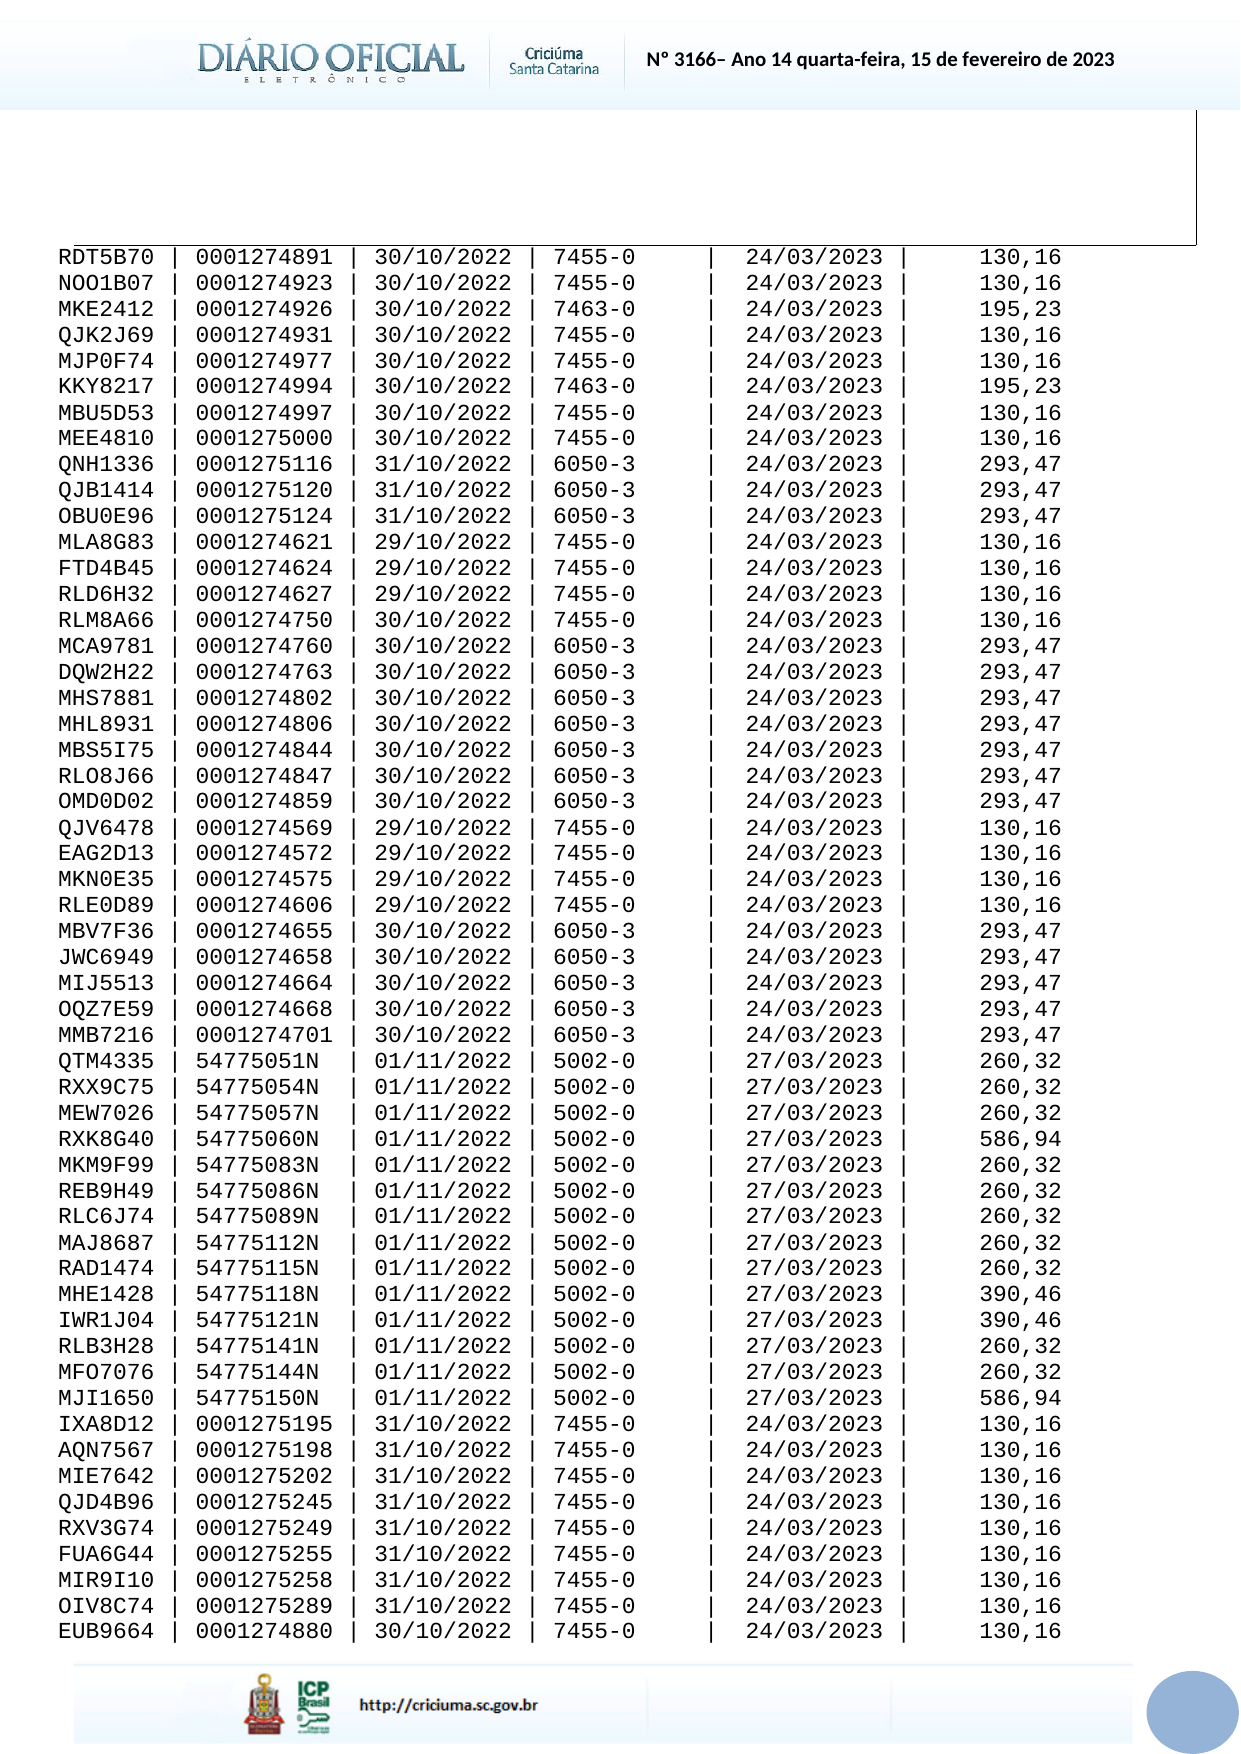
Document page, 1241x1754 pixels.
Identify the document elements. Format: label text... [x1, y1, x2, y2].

text MEW7026 | 54775057N | 01/11/2022 | 5002-0 | 27/03/2023 | 260,32 [44, 1101, 1196, 1127]
text IWR1J04 | 54775121N | 01/11/2022 | 5002-0 | 27/03/2023 | 390,46 [44, 1309, 1196, 1334]
text MEE4810 | 0001275000 | 30/10/2022 | 7455-0 | 24/03/2023 | 130,16 [44, 427, 1196, 453]
text FTD4B45 | 0001274624 | 29/10/2022 | 7455-0 | 24/03/2023 | 130,16 [44, 556, 1196, 582]
text EAG2D13 | 0001274572 | 29/10/2022 | 7455-0 | 24/03/2023 | 130,16 [44, 842, 1196, 868]
text RLM8A66 | 0001274750 | 30/10/2022 | 7455-0 | 24/03/2023 | 130,16 [44, 608, 1196, 634]
text QNH1336 | 0001275116 | 31/10/2022 | 6050-3 | 24/03/2023 | 293,47 [44, 453, 1196, 479]
text OBU0E96 | 0001275124 | 31/10/2022 | 6050-3 | 24/03/2023 | 293,47 [44, 504, 1196, 531]
text IXA8D12 | 0001275195 | 31/10/2022 | 7455-0 | 24/03/2023 | 130,16 [44, 1412, 1196, 1438]
text DQW2H22 | 0001274763 | 30/10/2022 | 6050-3 | 24/03/2023 | 293,47 [44, 660, 1196, 686]
text MHS7881 | 0001274802 | 30/10/2022 | 6050-3 | 24/03/2023 | 293,47 [44, 686, 1196, 712]
text MBU5D53 | 0001274997 | 30/10/2022 | 7455-0 | 24/03/2023 | 130,16 [44, 401, 1196, 427]
text RLC6J74 | 54775089N | 01/11/2022 | 5002-0 | 27/03/2023 | 260,32 [44, 1205, 1196, 1231]
text OIV8C74 | 0001275289 | 31/10/2022 | 7455-0 | 24/03/2023 | 130,16 [44, 1594, 1196, 1620]
text RXK8G40 | 54775060N | 01/11/2022 | 5002-0 | 27/03/2023 | 586,94 [44, 1127, 1196, 1153]
text QTM4335 | 54775051N | 01/11/2022 | 5002-0 | 27/03/2023 | 260,32 [44, 1049, 1196, 1075]
text OMD0D02 | 0001274859 | 30/10/2022 | 6050-3 | 24/03/2023 | 293,47 [44, 790, 1196, 816]
text NOO1B07 | 0001274923 | 30/10/2022 | 7455-0 | 24/03/2023 | 130,16 [44, 271, 1196, 297]
text QJV6478 | 0001274569 | 29/10/2022 | 7455-0 | 24/03/2023 | 130,16 [44, 816, 1196, 842]
text RDT5B70 | 0001274891 | 30/10/2022 | 7455-0 | 24/03/2023 | 130,16 [44, 245, 1196, 271]
text MJP0F74 | 0001274977 | 30/10/2022 | 7455-0 | 24/03/2023 | 130,16 [44, 349, 1196, 375]
text MKM9F99 | 54775083N | 01/11/2022 | 5002-0 | 27/03/2023 | 260,32 [44, 1153, 1196, 1179]
text MBV7F36 | 0001274655 | 30/10/2022 | 6050-3 | 24/03/2023 | 293,47 [44, 919, 1196, 946]
text AQN7567 | 0001275198 | 31/10/2022 | 7455-0 | 24/03/2023 | 130,16 [44, 1438, 1196, 1464]
text MLA8G83 | 0001274621 | 29/10/2022 | 7455-0 | 24/03/2023 | 130,16 [44, 531, 1196, 556]
text REB9H49 | 54775086N | 01/11/2022 | 5002-0 | 27/03/2023 | 260,32 [44, 1179, 1196, 1205]
text MKE2412 | 0001274926 | 30/10/2022 | 7463-0 | 24/03/2023 | 195,23 [44, 297, 1196, 323]
text RAD1474 | 54775115N | 01/11/2022 | 5002-0 | 27/03/2023 | 260,32 [44, 1257, 1196, 1283]
text MCA9781 | 0001274760 | 30/10/2022 | 6050-3 | 24/03/2023 | 293,47 [44, 634, 1196, 660]
text FUA6G44 | 0001275255 | 31/10/2022 | 7455-0 | 24/03/2023 | 130,16 [44, 1542, 1196, 1568]
text MHL8931 | 0001274806 | 30/10/2022 | 6050-3 | 24/03/2023 | 293,47 [44, 712, 1196, 738]
text RLB3H28 | 54775141N | 01/11/2022 | 5002-0 | 27/03/2023 | 260,32 [44, 1334, 1196, 1361]
text RLE0D89 | 0001274606 | 29/10/2022 | 7455-0 | 24/03/2023 | 130,16 [44, 894, 1196, 919]
text RLD6H32 | 0001274627 | 29/10/2022 | 7455-0 | 24/03/2023 | 130,16 [44, 582, 1196, 608]
text EUB9664 | 0001274880 | 30/10/2022 | 7455-0 | 24/03/2023 | 130,16 [44, 1620, 1196, 1646]
text JWC6949 | 0001274658 | 30/10/2022 | 6050-3 | 24/03/2023 | 293,47 [44, 946, 1196, 971]
text QJK2J69 | 0001274931 | 30/10/2022 | 7455-0 | 24/03/2023 | 130,16 [44, 323, 1196, 349]
text OQZ7E59 | 0001274668 | 30/10/2022 | 6050-3 | 24/03/2023 | 293,47 [44, 997, 1196, 1023]
text MBS5I75 | 0001274844 | 30/10/2022 | 6050-3 | 24/03/2023 | 293,47 [44, 738, 1196, 764]
text QJB1414 | 0001275120 | 31/10/2022 | 6050-3 | 24/03/2023 | 293,47 [44, 479, 1196, 504]
text MKN0E35 | 0001274575 | 29/10/2022 | 7455-0 | 24/03/2023 | 130,16 [44, 868, 1196, 894]
text RXV3G74 | 0001275249 | 31/10/2022 | 7455-0 | 24/03/2023 | 130,16 [44, 1516, 1196, 1542]
text MHE1428 | 54775118N | 01/11/2022 | 5002-0 | 27/03/2023 | 390,46 [44, 1283, 1196, 1309]
text KKY8217 | 0001274994 | 30/10/2022 | 7463-0 | 24/03/2023 | 195,23 [44, 375, 1196, 401]
text MMB7216 | 0001274701 | 30/10/2022 | 6050-3 | 24/03/2023 | 293,47 [44, 1023, 1196, 1049]
text MIE7642 | 0001275202 | 31/10/2022 | 7455-0 | 24/03/2023 | 130,16 [44, 1464, 1196, 1490]
text MAJ8687 | 54775112N | 01/11/2022 | 5002-0 | 27/03/2023 | 260,32 [44, 1231, 1196, 1257]
text MFO7076 | 54775144N | 01/11/2022 | 5002-0 | 27/03/2023 | 260,32 [44, 1361, 1196, 1386]
text QJD4B96 | 0001275245 | 31/10/2022 | 7455-0 | 24/03/2023 | 130,16 [44, 1490, 1196, 1516]
text RXX9C75 | 54775054N | 01/11/2022 | 5002-0 | 27/03/2023 | 260,32 [44, 1075, 1196, 1101]
text MIJ5513 | 0001274664 | 30/10/2022 | 6050-3 | 24/03/2023 | 293,47 [44, 971, 1196, 997]
text MJI1650 | 54775150N | 01/11/2022 | 5002-0 | 27/03/2023 | 586,94 [44, 1386, 1196, 1412]
text RLO8J66 | 0001274847 | 30/10/2022 | 6050-3 | 24/03/2023 | 293,47 [44, 764, 1196, 790]
text MIR9I10 | 0001275258 | 31/10/2022 | 7455-0 | 24/03/2023 | 130,16 [44, 1568, 1196, 1594]
